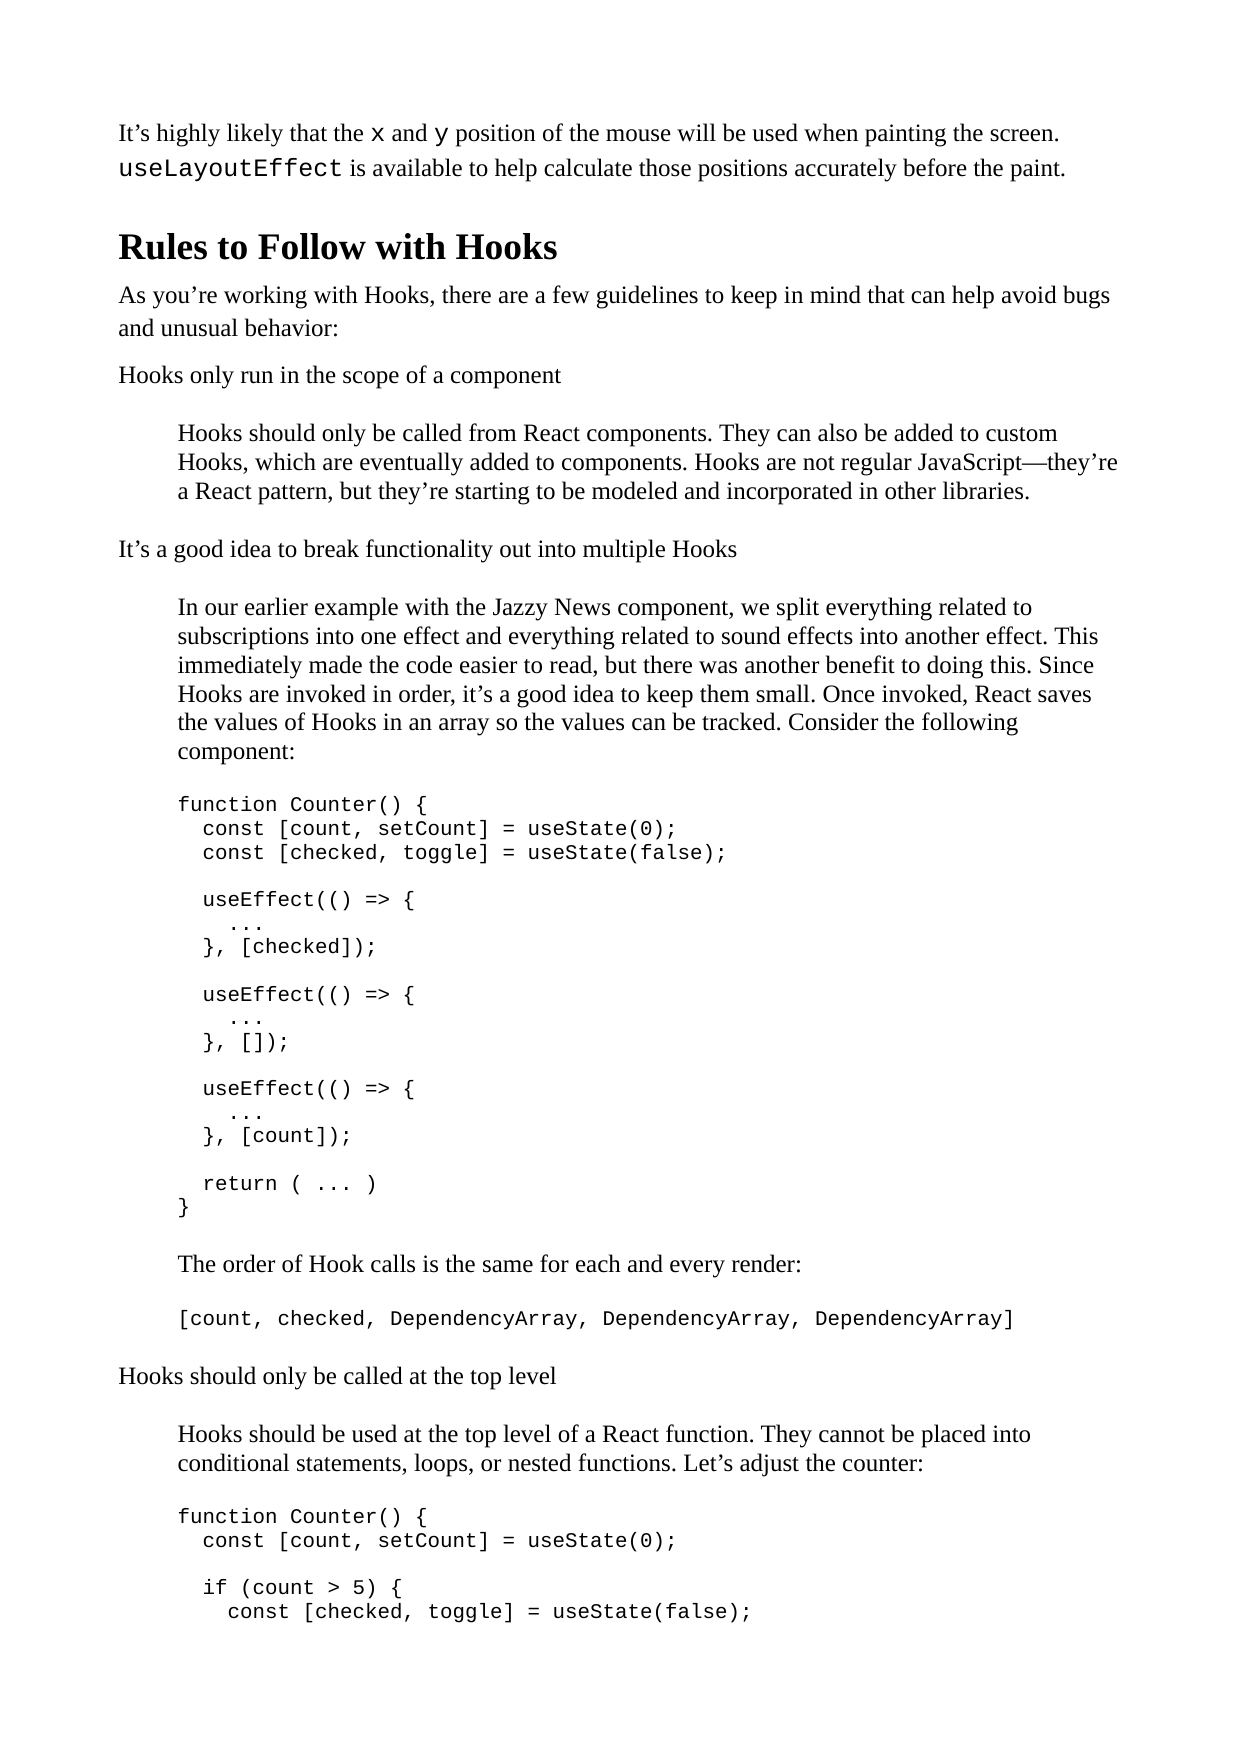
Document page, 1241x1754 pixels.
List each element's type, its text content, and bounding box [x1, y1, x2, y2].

text ... [177, 1007, 1122, 1031]
list Hooks should only be called from React components. They can also be added to custom Hooks, which are eventually added to components. Hooks are not regular JavaScript—they’re a React pattern, but they’re starting to be modeled and incorporated in other libraries. [177, 418, 1122, 505]
text function Counter() { [177, 794, 1122, 818]
subtitle Hooks only run in the scope of a component [118, 360, 1122, 389]
text ... [177, 1102, 1122, 1126]
list The order of Hook calls is the same for each and every render: [177, 1249, 1122, 1278]
text return ( ... ) [177, 1173, 1122, 1196]
text [count, checked, DependencyArray, DependencyArray, DependencyArray] [177, 1308, 1122, 1331]
text useEffect(() => { [177, 984, 1122, 1007]
text }, []); [177, 1031, 1122, 1054]
text As you’re working with Hooks, there are a few guidelines to keep in mind that can help avoid bugs and unusual behavior: [118, 280, 1122, 341]
text function Counter() { [177, 1506, 1122, 1530]
text }, [count]); [177, 1126, 1122, 1149]
list Hooks should be used at the top level of a React function. They cannot be placed into conditional statements, loops, or nested functions. Let’s adjust the counter: [177, 1419, 1122, 1477]
text const [checked, toggle] = useState(false); [177, 1601, 1122, 1624]
text const [count, setCount] = useState(0); [177, 818, 1122, 842]
text const [count, setCount] = useState(0); [177, 1530, 1122, 1553]
subtitle Hooks should only be called at the top level [118, 1361, 1122, 1390]
subtitle It’s a good idea to break functionality out into multiple Hooks [118, 534, 1122, 563]
subtitle Rules to Follow with Hooks [118, 224, 1122, 267]
text } [177, 1196, 1122, 1220]
text const [checked, toggle] = useState(false); [177, 842, 1122, 865]
text if (count > 5) { [177, 1577, 1122, 1601]
text useEffect(() => { [177, 1078, 1122, 1102]
list In our earlier example with the Jazzy News component, we split everything related to subscriptions into one effect and everything related to sound effects into another effect. This immediately made the code easier to read, but there was another benefit to doing this. Since Hooks are invoked in order, it’s a good idea to keep them small. Once invoked, React saves the values of Hooks in an array so the values can be tracked. Consider the following component: [177, 592, 1122, 765]
text useEffect(() => { [177, 889, 1122, 913]
text It’s highly likely that the x and y position of the mouse will be used when painting the screen. useLayoutEffect is available to help calculate those positions accurately before the paint. [118, 118, 1122, 184]
text }, [checked]); [177, 936, 1122, 960]
text ... [177, 913, 1122, 936]
